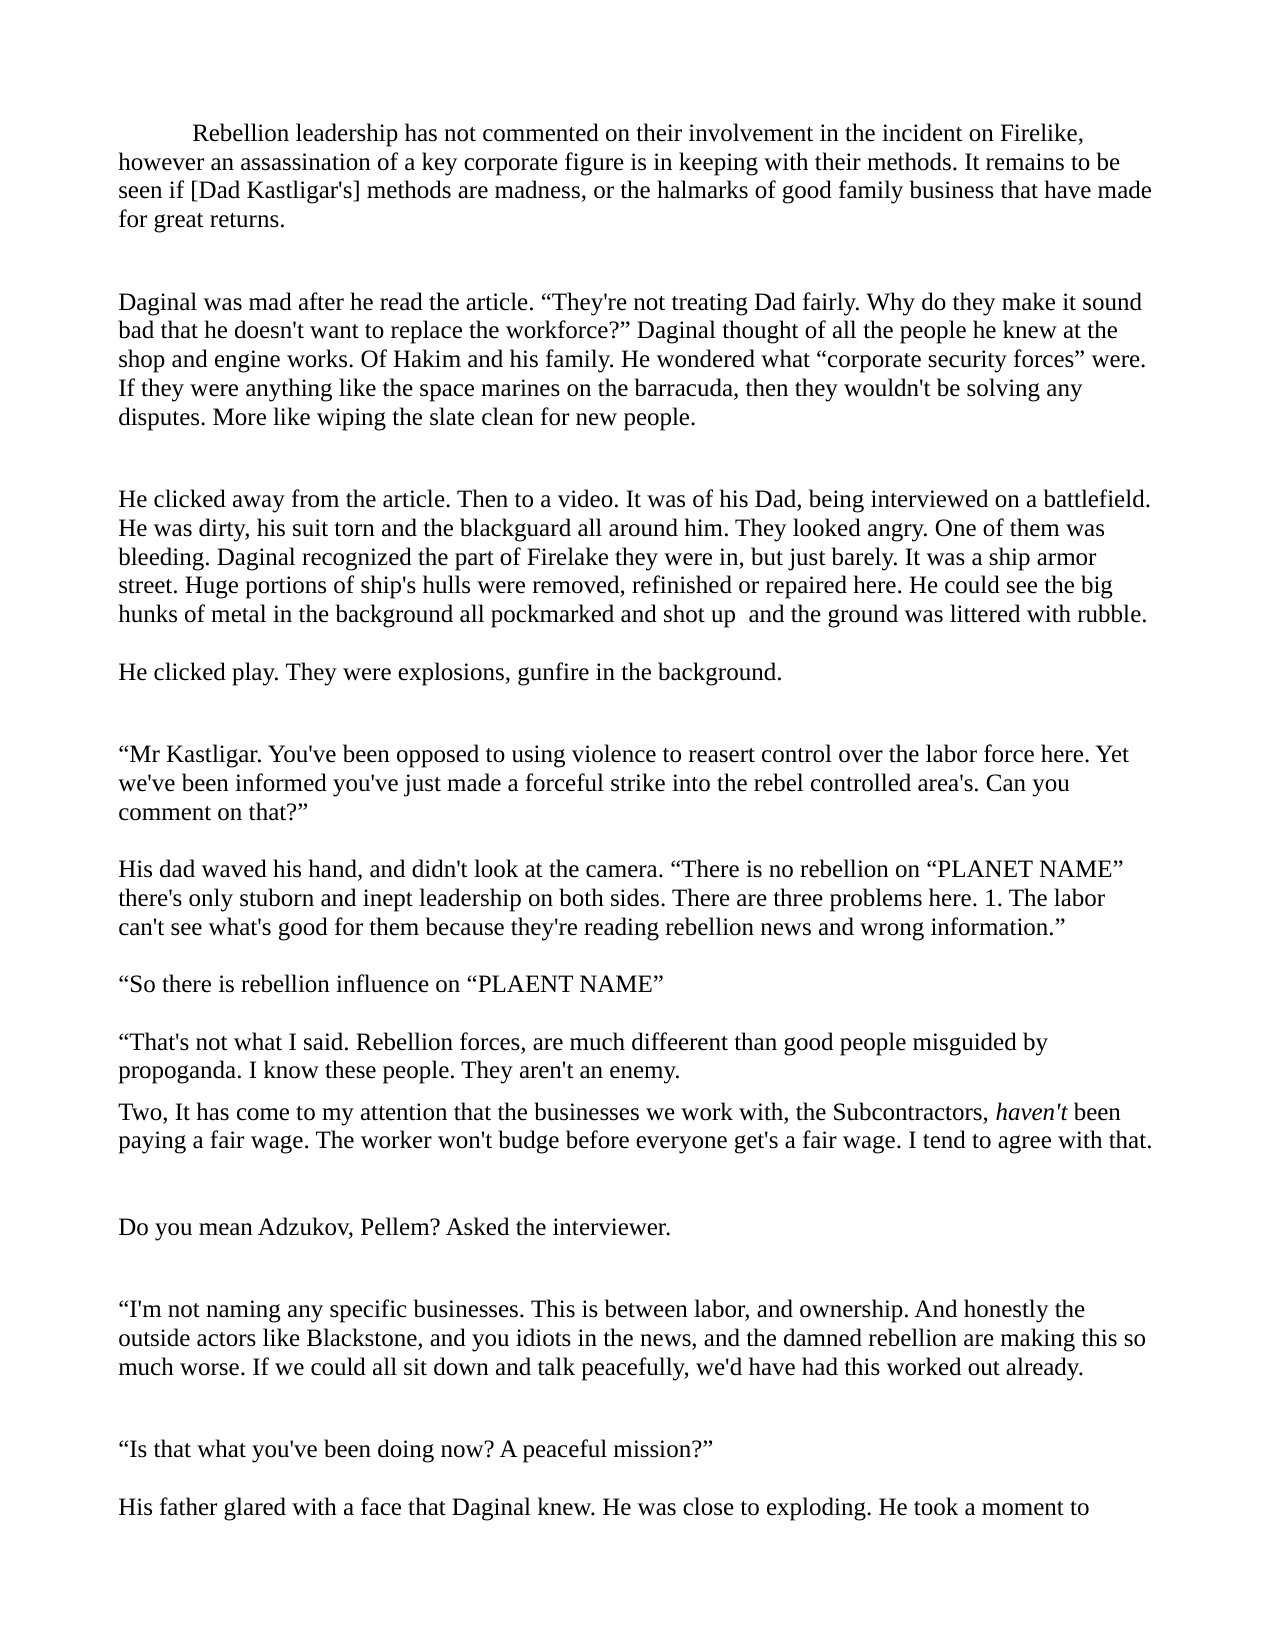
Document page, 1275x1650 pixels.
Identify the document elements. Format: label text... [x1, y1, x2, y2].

text Daginal was mad after he read the article. “They're not treating Dad fairly. Why do they make it sound bad that he doesn't want to replace the workforce?” Daginal thought of all the people he knew at the shop and engine works. Of Hakim and his family. He wondered what “corporate security forces” were. If they were anything like the space marines on the barracuda, then they wouldn't be solving any disputes. More like wiping the slate clean for new people. [118, 287, 1157, 431]
text He clicked away from the article. Then to a video. It was of his Dad, being interviewed on a battlefield. He was dirty, his suit torn and the blackguard all around him. They looked angry. One of them was bleeding. Daginal recognized the part of Firelake they were in, but just barely. It was a ship armor street. Huge portions of ship's hulls were removed, refinished or repaired here. He could see the big hunks of metal in the background all pockmarked and shot up and the ground was littered with rubble. He clicked play. They were explosions, gunfire in the background. [118, 484, 1157, 686]
text “Mr Kastligar. You've been opposed to using violence to reasert control over the labor force here. Yet we've been informed you've just made a forceful strike into the rebel controlled area's. Can you comment on that?” His dad waved his hand, and didn't look at the camera. “There is no rebellion on “PLANET NAME” there's only stuborn and inept leadership on both sides. There are three problems here. 1. The labor can't see what's good for them because they're reading rebellion news and wrong information.” “So there is rebellion influence on “PLAENT NAME” “That's not what I said. Rebellion forces, are much diffeerent than good people misguided by propoganda. I know these people. They aren't an enemy. [118, 739, 1157, 1084]
text Two, It has come to my attention that the businesses we work with, the Subcontractors, haven't been paying a fair wage. The worker won't budge before everyone get's a fair wage. I tend to agree with that. Do you mean Adzukov, Pellem? Asked the interviewer. [118, 1097, 1157, 1241]
text “I'm not naming any specific businesses. This is between labor, and ownership. And honestly the outside actors like Blackstone, and you idiots in the news, and the damned rebellion are making this so much worse. If we could all sit down and talk peacefully, we'd have had this worked out already. [118, 1294, 1157, 1381]
text Rebellion leadership has not commented on their involvement in the incident on Firelike, however an assassination of a key corporate figure is in keeping with their methods. It remains to be seen if [Dad Kastligar's] methods are madness, or the halmarks of good family business that have made for great returns. [118, 118, 1157, 233]
text “Is that what you've been doing now? A peaceful mission?” His father glared with a face that Daginal knew. He was close to exploding. He took a moment to [118, 1434, 1157, 1521]
